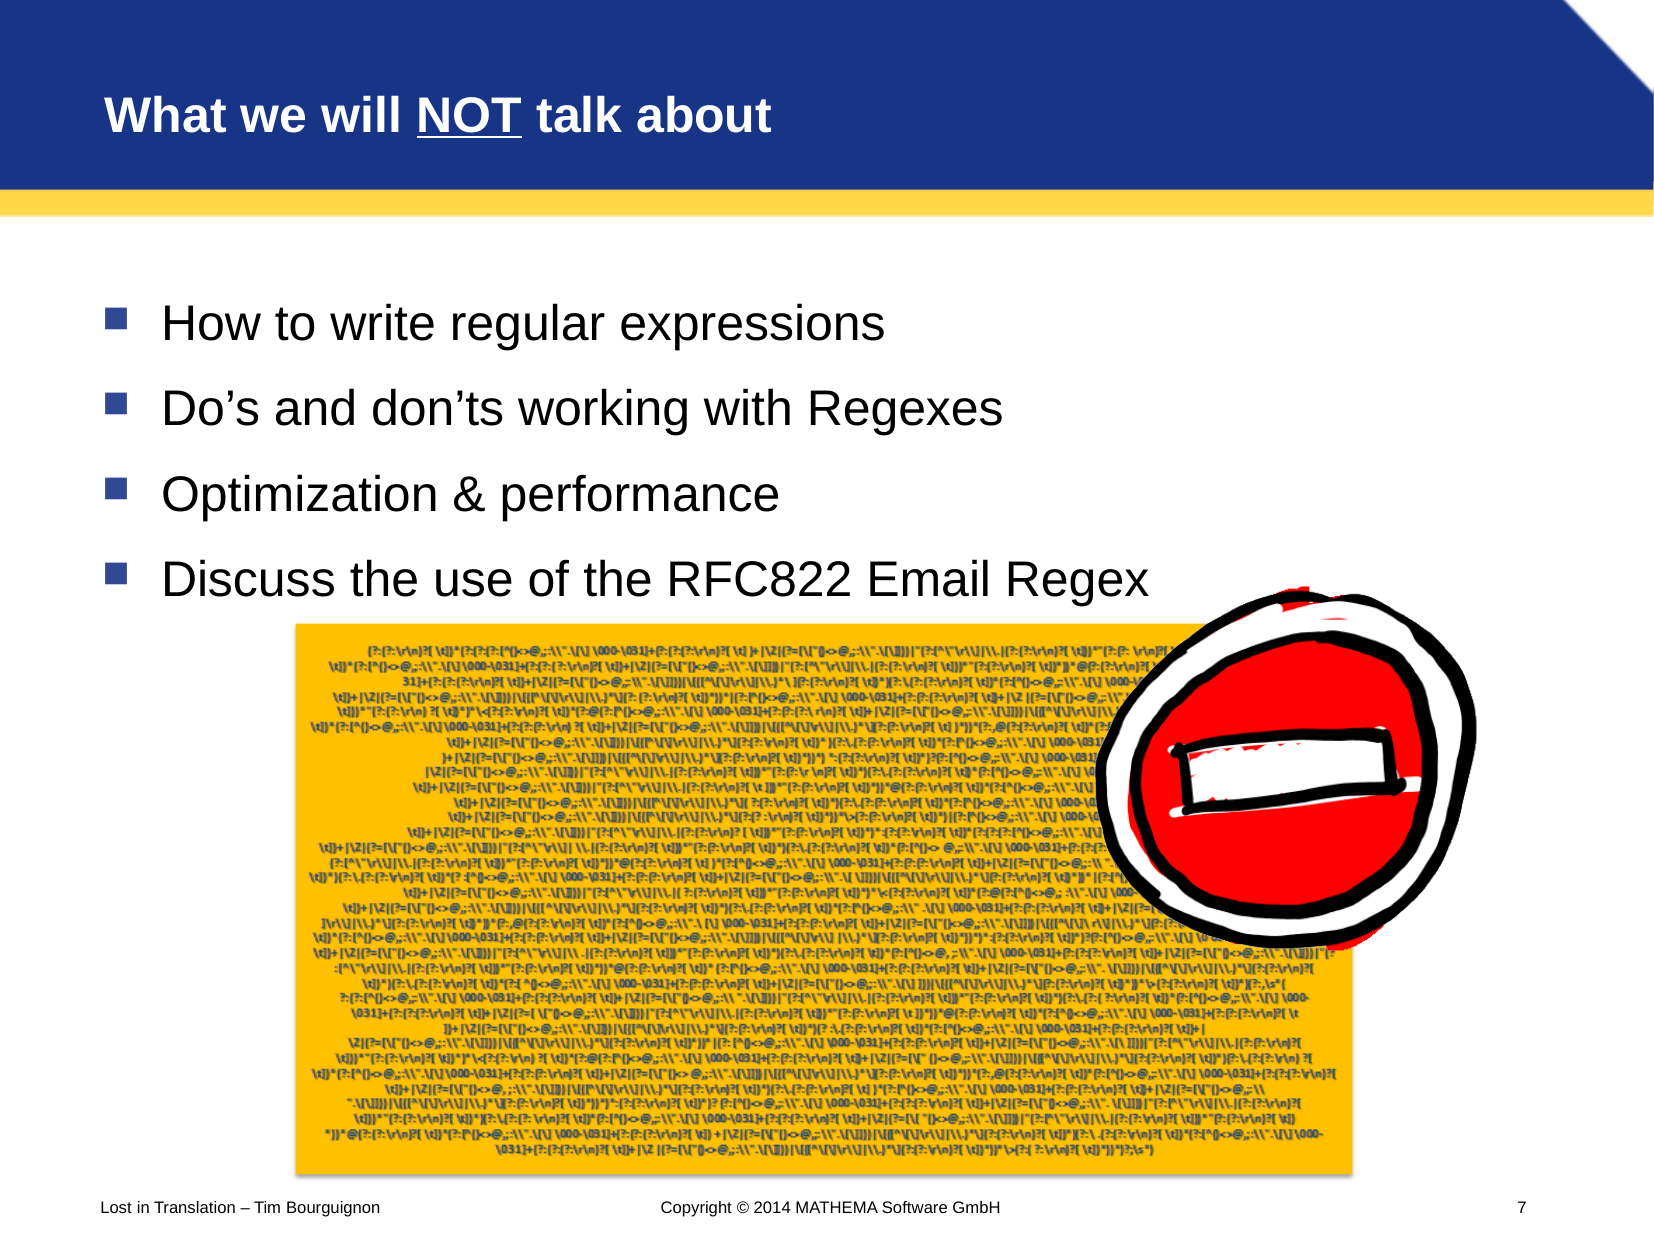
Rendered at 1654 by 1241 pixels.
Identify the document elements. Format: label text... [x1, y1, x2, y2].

title What we will NOT talk about [104, 69, 1176, 162]
picture [0, 0, 1654, 1241]
list How to write regular expressions Do’s and don’ts working with Regexes Optimization & performance Discuss the use of the RFC822 Email Regex [101, 295, 1528, 1139]
